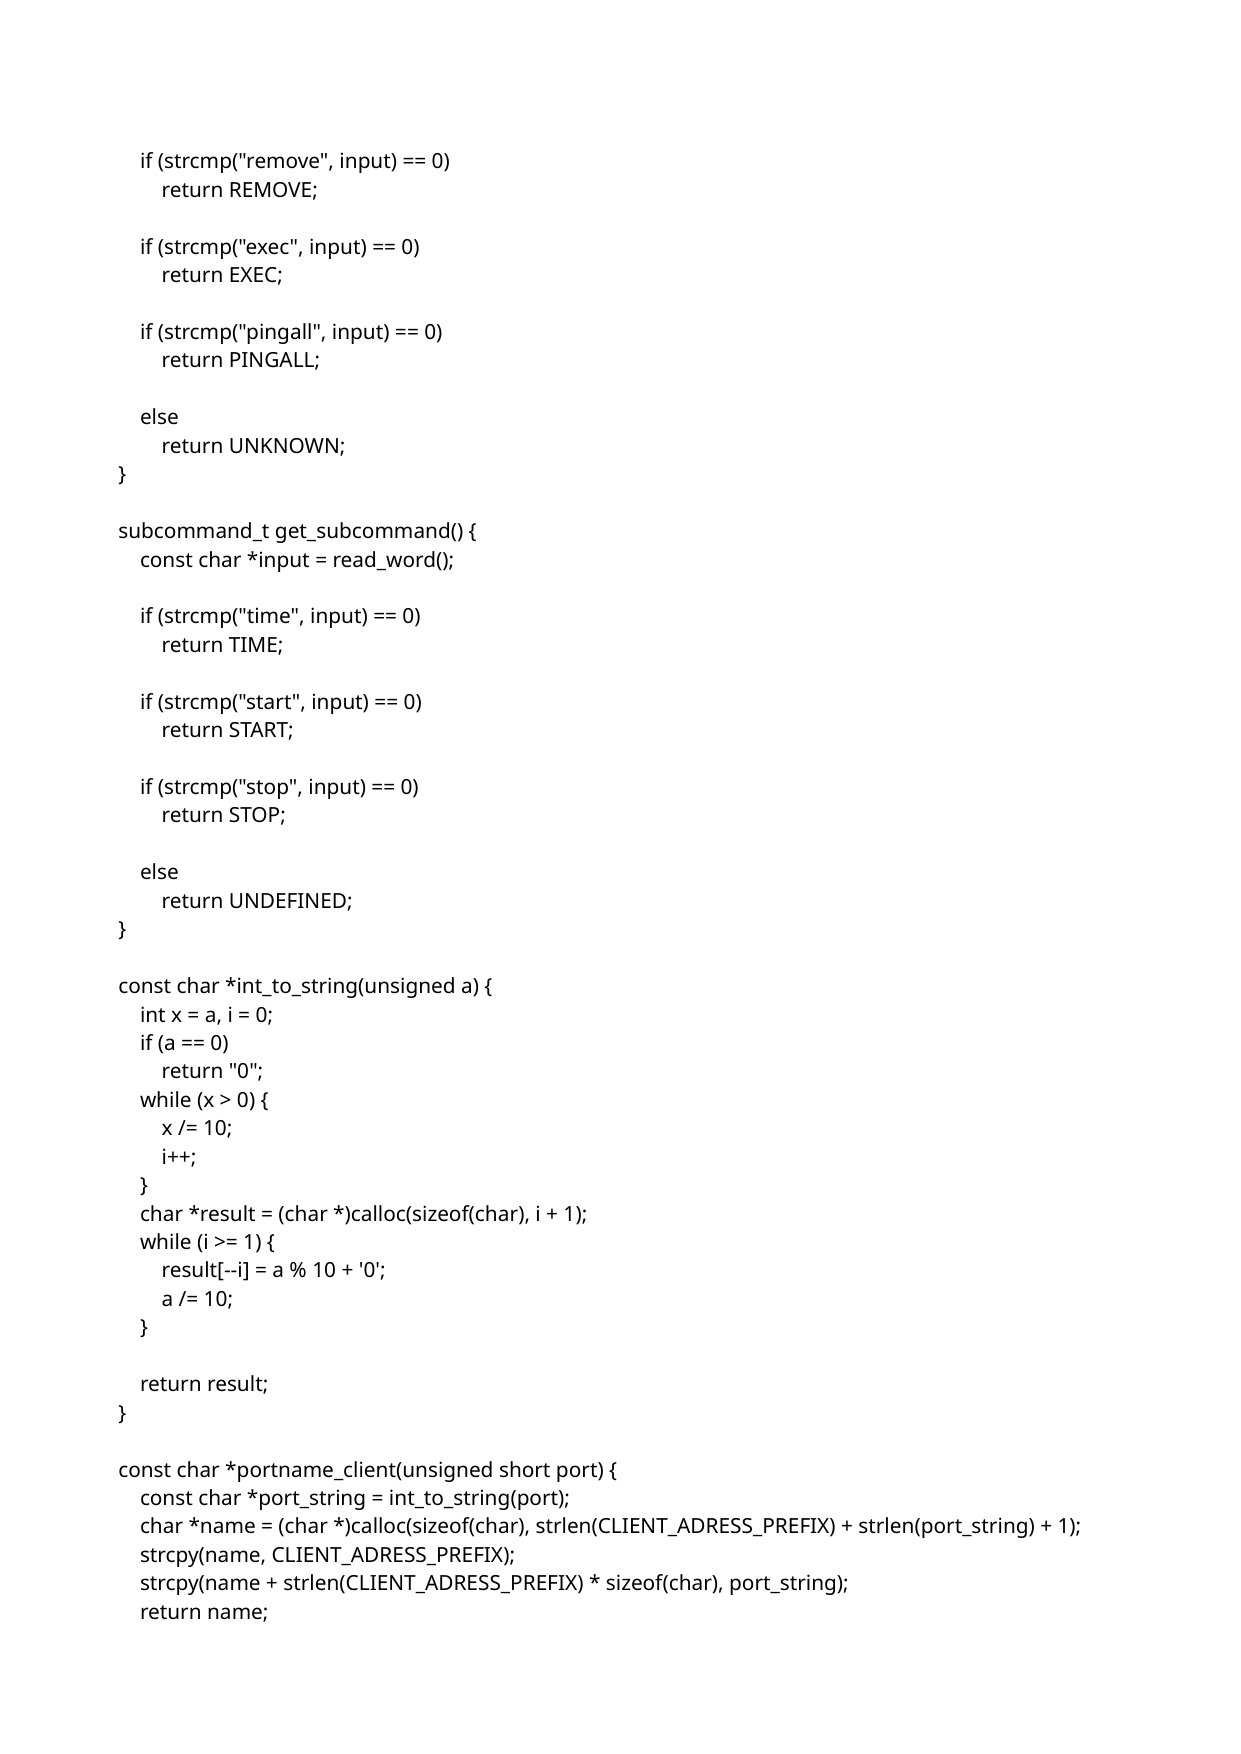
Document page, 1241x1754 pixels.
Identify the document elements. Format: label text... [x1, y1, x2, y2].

list } [118, 1170, 1122, 1199]
list const char *int_to_string(unsigned a) { [118, 971, 1122, 1000]
list } [118, 1398, 1122, 1426]
list return STOP; [118, 801, 1122, 829]
list const char *portname_client(unsigned short port) { [118, 1455, 1122, 1483]
list char *name = (char *)calloc(sizeof(char), strlen(CLIENT_ADRESS_PREFIX) + strlen(port_string) + 1); [118, 1512, 1122, 1540]
list i++; [118, 1142, 1122, 1170]
list else [118, 402, 1122, 431]
list } [118, 1312, 1122, 1341]
list const char *port_string = int_to_string(port); [118, 1483, 1122, 1512]
list while (i >= 1) { [118, 1227, 1122, 1256]
list return UNKNOWN; [118, 431, 1122, 459]
list } [118, 914, 1122, 943]
list if (strcmp("exec", input) == 0) [118, 232, 1122, 260]
list return "0"; [118, 1057, 1122, 1085]
list } [118, 459, 1122, 488]
list x /= 10; [118, 1113, 1122, 1142]
list if (strcmp("start", input) == 0) [118, 687, 1122, 715]
list if (strcmp("remove", input) == 0) [118, 147, 1122, 175]
list if (a == 0) [118, 1028, 1122, 1057]
list int x = a, i = 0; [118, 1000, 1122, 1028]
list return TIME; [118, 630, 1122, 658]
list return EXEC; [118, 260, 1122, 289]
list return REMOVE; [118, 175, 1122, 203]
list return UNDEFINED; [118, 886, 1122, 914]
list while (x > 0) { [118, 1085, 1122, 1113]
list if (strcmp("stop", input) == 0) [118, 772, 1122, 801]
list if (strcmp("time", input) == 0) [118, 602, 1122, 630]
list return START; [118, 715, 1122, 744]
list char *result = (char *)calloc(sizeof(char), i + 1); [118, 1199, 1122, 1227]
list strcpy(name + strlen(CLIENT_ADRESS_PREFIX) * sizeof(char), port_string); [118, 1568, 1122, 1597]
list result[--i] = a % 10 + '0'; [118, 1256, 1122, 1284]
list return result; [118, 1369, 1122, 1398]
list subcommand_t get_subcommand() { [118, 516, 1122, 545]
list return PINGALL; [118, 346, 1122, 374]
list strcpy(name, CLIENT_ADRESS_PREFIX); [118, 1540, 1122, 1568]
list else [118, 857, 1122, 886]
list return name; [118, 1597, 1122, 1625]
list const char *input = read_word(); [118, 545, 1122, 573]
list a /= 10; [118, 1284, 1122, 1312]
list if (strcmp("pingall", input) == 0) [118, 317, 1122, 346]
